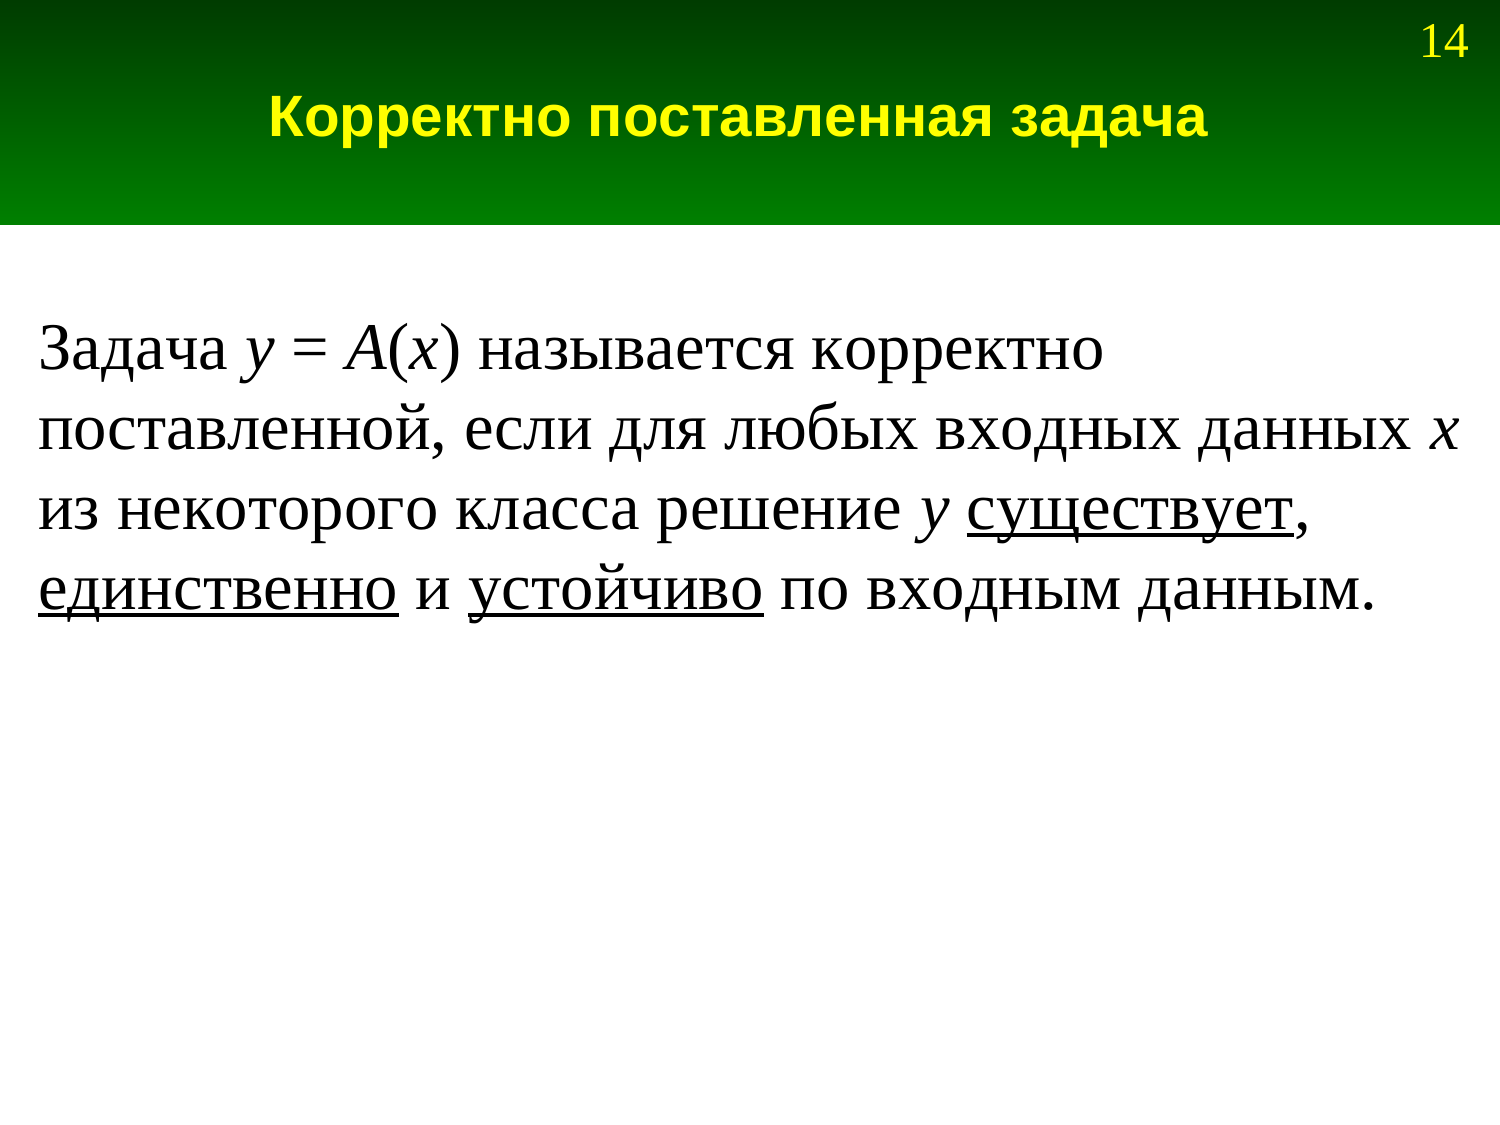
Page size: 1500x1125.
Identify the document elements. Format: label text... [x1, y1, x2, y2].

title Корректно поставленная задача [88, 18, 1389, 207]
text_box Задача y = A(x) называется корректно поставленной, если для любых входных данных x из некоторого класса решение y существует, единственно и устойчиво по входным данным. [23, 295, 1489, 630]
